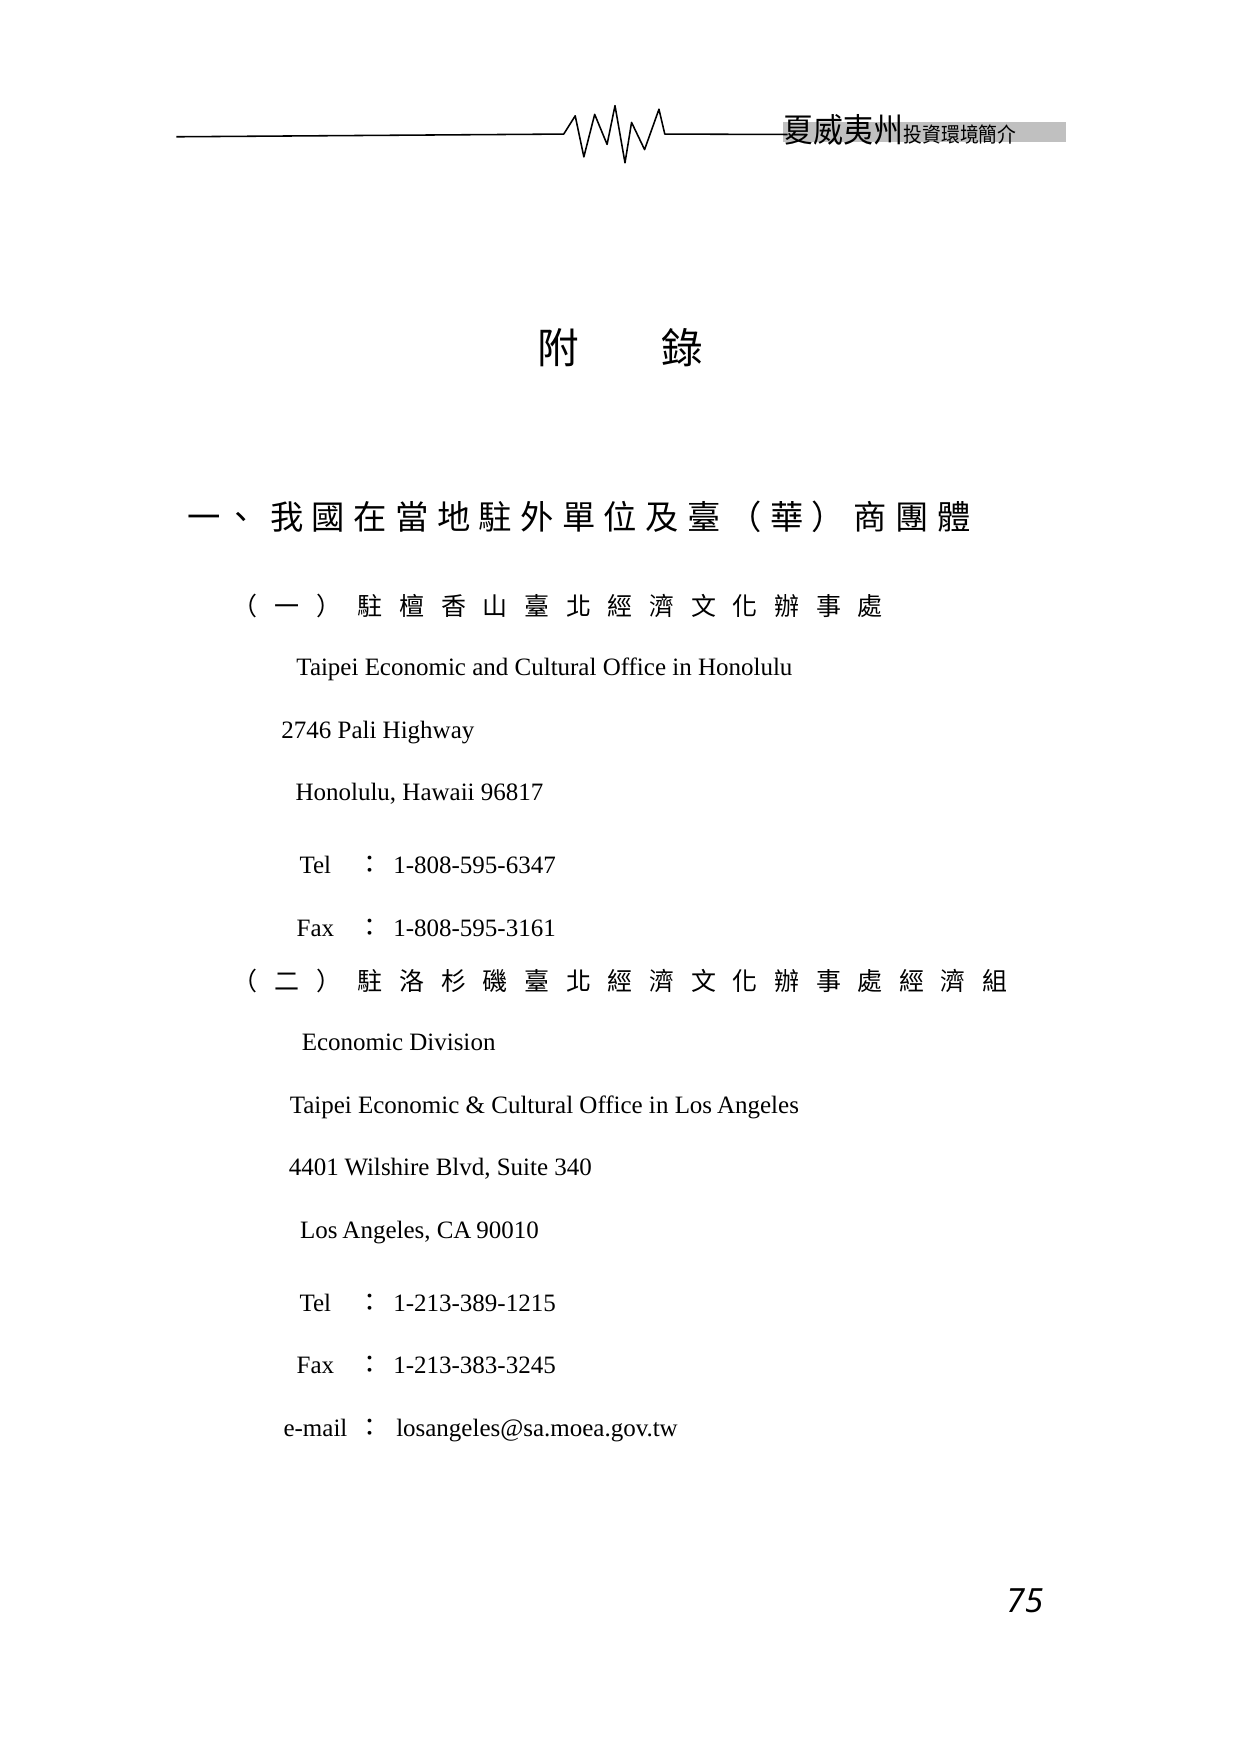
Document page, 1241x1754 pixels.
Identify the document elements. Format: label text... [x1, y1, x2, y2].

text （二）駐洛杉磯臺北經濟文化辦事處經濟組 [207, 938, 1058, 1000]
text Economic Division [207, 1000, 1058, 1063]
text Fax：1-808-595-3161 [207, 875, 1058, 938]
text Taipei Economic and Cultural Office in Honolulu [207, 625, 1058, 688]
text （一）駐檀香山臺北經濟文化辦事處 [207, 563, 1058, 625]
text e-mail：losangeles@sa.moea.gov.tw [207, 1375, 1058, 1438]
text Fax：1-213-383-3245 [207, 1313, 1058, 1375]
text Tel：1-808-595-6347 [207, 813, 1058, 875]
text Honolulu, Hawaii 96817 [207, 750, 1058, 813]
text Tel：1-213-389-1215 [207, 1250, 1058, 1313]
text Taipei Economic & Cultural Office in Los Angeles [207, 1063, 1058, 1125]
text 一、我國在當地駐外單位及臺（華）商團體 [183, 473, 1058, 536]
text 4401 Wilshire Blvd, Suite 340 [207, 1125, 1058, 1188]
text 2746 Pali Highway [207, 688, 1058, 750]
text Los Angeles, CA 90010 [207, 1188, 1058, 1250]
text 附 錄 [183, 304, 1058, 366]
